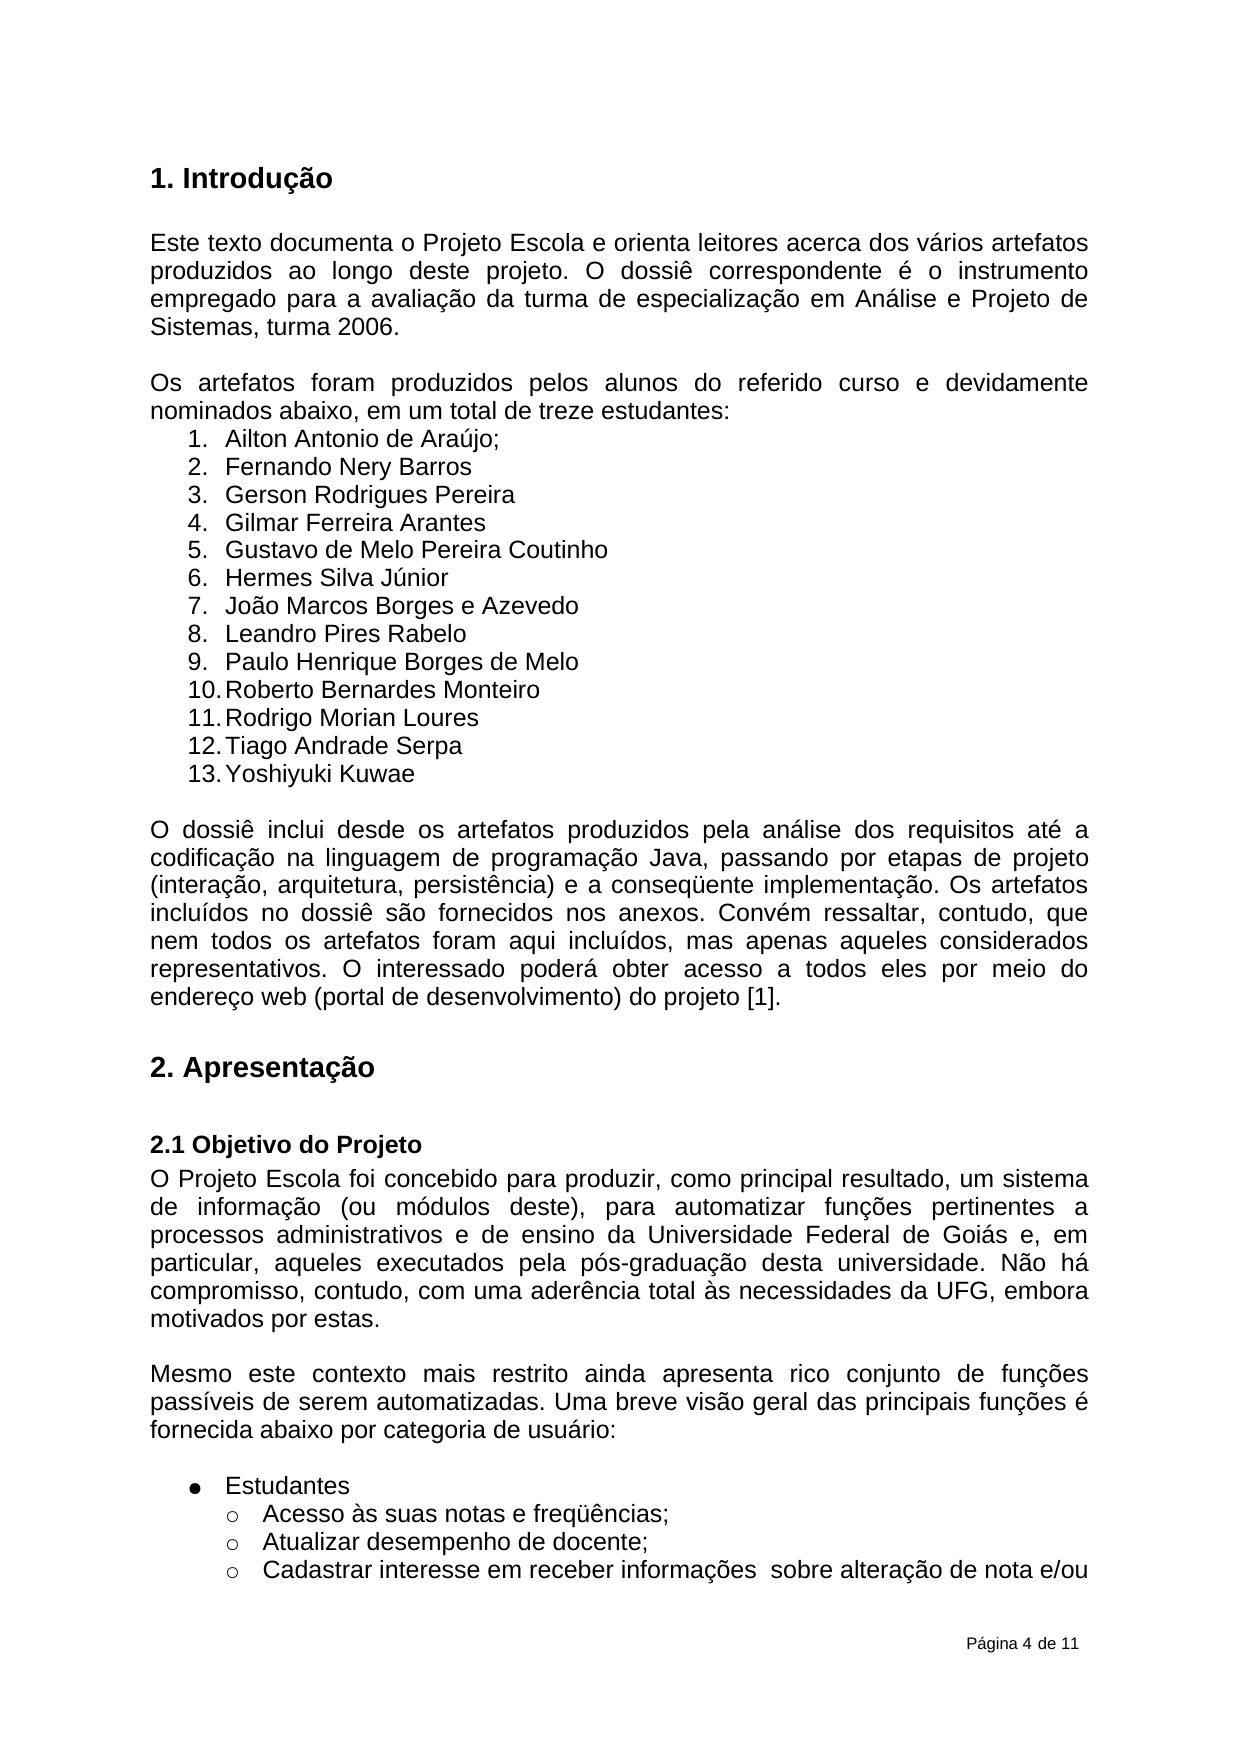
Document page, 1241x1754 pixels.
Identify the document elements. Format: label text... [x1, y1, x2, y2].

list João Marcos Borges e Azevedo [187, 592, 1090, 620]
list Acesso às suas notas e freqüências; [225, 1500, 1090, 1528]
list Gilmar Ferreira Arantes [187, 508, 1090, 536]
subtitle Apresentação [150, 1051, 1090, 1084]
text Os artefatos foram produzidos pelos alunos do referido curso e devidamente nominados abaixo, em um total de treze estudantes: [150, 369, 1090, 425]
subtitle Introdução [150, 162, 1090, 195]
list Roberto Bernardes Monteiro [187, 676, 1090, 704]
subtitle Objetivo do Projeto [150, 1131, 1090, 1158]
text Este texto documenta o Projeto Escola e orienta leitores acerca dos vários artefatos produzidos ao longo deste projeto. O dossiê correspondente é o instrumento empregado para a avaliação da turma de especialização em Análise e Projeto de Sistemas, turma 2006. [150, 229, 1090, 341]
list Fernando Nery Barros [187, 453, 1090, 481]
list Atualizar desempenho de docente; [225, 1528, 1090, 1556]
list Cadastrar interesse em receber informações sobre alteração de nota e/ou [225, 1556, 1090, 1583]
list Estudantes [187, 1472, 1090, 1500]
list Hermes Silva Júnior [187, 564, 1090, 592]
list Tiago Andrade Serpa [187, 732, 1090, 760]
text Mesmo este contexto mais restrito ainda apresenta rico conjunto de funções passíveis de serem automatizadas. Uma breve visão geral das principais funções é fornecida abaixo por categoria de usuário: [150, 1360, 1090, 1444]
text O dossiê inclui desde os artefatos produzidos pela análise dos requisitos até a codificação na linguagem de programação Java, passando por etapas de projeto (interação, arquitetura, persistência) e a conseqüente implementação. Os artefatos incluídos no dossiê são fornecidos nos anexos. Convém ressaltar, contudo, que nem todos os artefatos foram aqui incluídos, mas apenas aqueles considerados representativos. O interessado poderá obter acesso a todos eles por meio do endereço web (portal de desenvolvimento) do projeto [1]. [150, 816, 1090, 1011]
list Leandro Pires Rabelo [187, 620, 1090, 648]
list Gerson Rodrigues Pereira [187, 481, 1090, 508]
list Rodrigo Morian Loures [187, 704, 1090, 732]
text O Projeto Escola foi concebido para produzir, como principal resultado, um sistema de informação (ou módulos deste), para automatizar funções pertinentes a processos administrativos e de ensino da Universidade Federal de Goiás e, em particular, aqueles executados pela pós-graduação desta universidade. Não há compromisso, contudo, com uma aderência total às necessidades da UFG, embora motivados por estas. [150, 1165, 1090, 1332]
list Ailton Antonio de Araújo; [187, 425, 1090, 453]
list Gustavo de Melo Pereira Coutinho [187, 536, 1090, 564]
list Yoshiyuki Kuwae [187, 760, 1090, 788]
list Paulo Henrique Borges de Melo [187, 648, 1090, 676]
